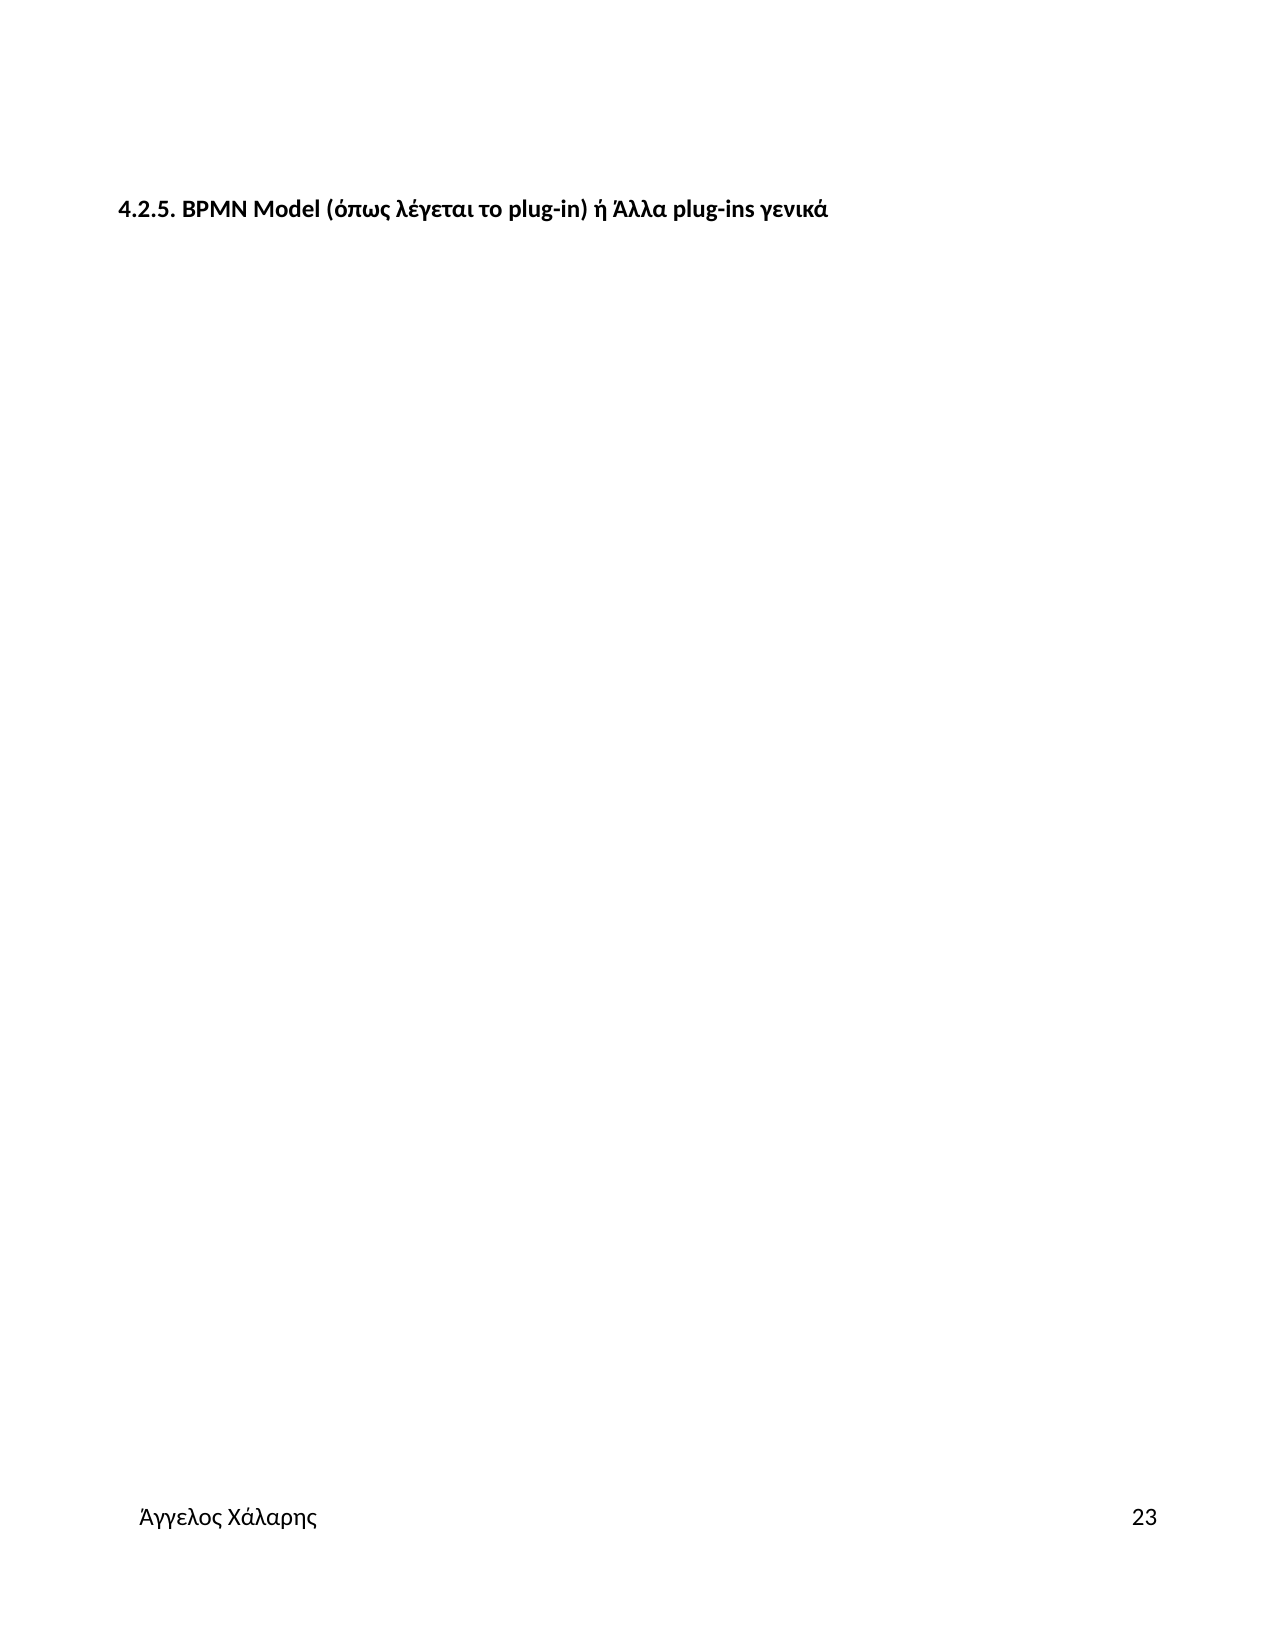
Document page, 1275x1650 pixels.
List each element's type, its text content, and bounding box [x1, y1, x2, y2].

subtitle 4.2.5. BPMN Model (όπως λέγεται το plug-in) ή Άλλα plug-ins γενικά [118, 193, 1157, 223]
